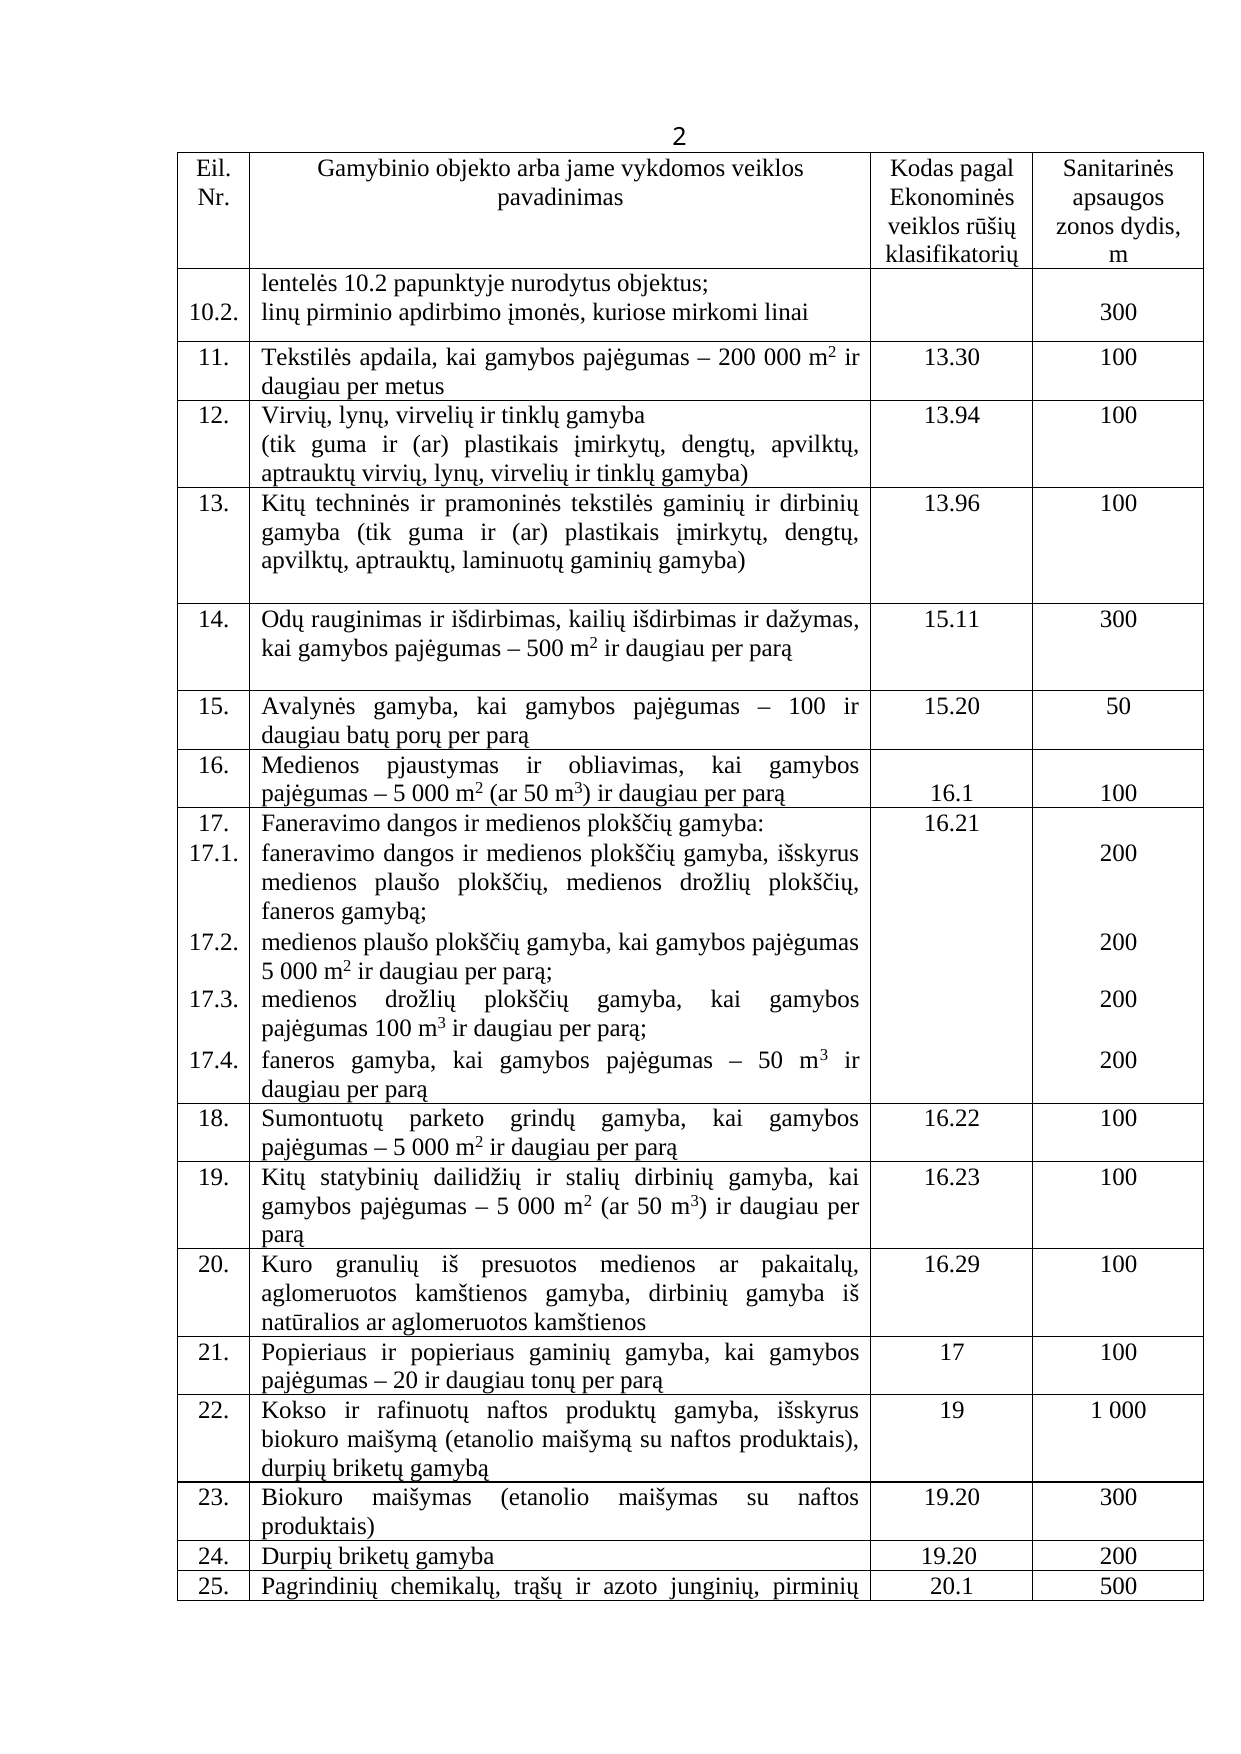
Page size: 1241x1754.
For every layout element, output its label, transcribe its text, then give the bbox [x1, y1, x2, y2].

table_cell 16.29 [871, 1249, 1032, 1336]
table_cell 13.30 [871, 342, 1032, 399]
table_cell 100 [1033, 1249, 1203, 1336]
table_cell 100 [1033, 750, 1203, 807]
table_cell [871, 985, 1032, 1045]
table_cell 20. [178, 1249, 249, 1336]
table_cell 17.1. [178, 839, 249, 927]
table_cell 21. [178, 1337, 249, 1394]
table_header Gamybinio objekto arba jame vykdomos veiklos pavadinimas [250, 153, 870, 268]
table_cell 16. [178, 750, 249, 807]
table_cell faneros gamyba, kai gamybos pajėgumas – 50 m3 ir daugiau per parą [250, 1045, 870, 1102]
table_cell 100 [1033, 1337, 1203, 1394]
table_cell [871, 1045, 1032, 1102]
table_cell 17 [871, 1337, 1032, 1394]
table_cell 17.3. [178, 985, 249, 1045]
table_cell Sumontuotų parketo grindų gamyba, kai gamybos pajėgumas – 5 000 m2 ir daugiau per parą [250, 1104, 870, 1161]
table_cell 11. [178, 342, 249, 399]
table_cell 200 [1033, 1541, 1203, 1570]
table_cell [871, 927, 1032, 984]
table_cell Kokso ir rafinuotų naftos produktų gamyba, išskyrus biokuro maišymą (etanolio maišymą su naftos produktais), durpių briketų gamybą [250, 1395, 870, 1481]
table_cell Pagrindinių chemikalų, trąšų ir azoto junginių, pirminių [250, 1571, 870, 1599]
table_cell 1 000 [1033, 1395, 1203, 1481]
table_cell 14. [178, 604, 249, 690]
table_cell faneravimo dangos ir medienos plokščių gamyba, išskyrus medienos plaušo plokščių, medienos drožlių plokščių, faneros gamybą; [250, 839, 870, 927]
table_cell 300 [1033, 604, 1203, 690]
table_cell 15.11 [871, 604, 1032, 690]
table_cell 17. [178, 808, 249, 838]
table_header Kodas pagal Ekonominės veiklos rūšių klasifikatorių [871, 153, 1032, 268]
table_cell Popieriaus ir popieriaus gaminių gamyba, kai gamybos pajėgumas – 20 ir daugiau tonų per parą [250, 1337, 870, 1394]
table_cell Biokuro maišymas (etanolio maišymas su naftos produktais) [250, 1483, 870, 1540]
table_cell 13. [178, 488, 249, 603]
table_cell 13.94 [871, 401, 1032, 487]
table_cell 300 [1033, 1483, 1203, 1540]
table_cell 300 [1033, 297, 1203, 341]
table_cell Durpių briketų gamyba [250, 1541, 870, 1570]
table_cell [871, 839, 1032, 927]
table_cell 13.96 [871, 488, 1032, 603]
table_cell [871, 297, 1032, 341]
table_cell 100 [1033, 342, 1203, 399]
table_cell lentelės 10.2 papunktyje nurodytus objektus; [250, 269, 870, 297]
table_cell 19 [871, 1395, 1032, 1481]
table_cell 100 [1033, 401, 1203, 487]
table_cell 10.2. [178, 297, 249, 341]
table_header Sanitarinės apsaugos zonos dydis, m [1033, 153, 1203, 268]
table_cell 16.21 [871, 808, 1032, 838]
table_cell 200 [1033, 985, 1203, 1045]
table_cell Kitų statybinių dailidžių ir stalių dirbinių gamyba, kai gamybos pajėgumas – 5 000 m2 (ar 50 m3) ir daugiau per parą [250, 1162, 870, 1248]
table_cell Kuro granulių iš presuotos medienos ar pakaitalų, aglomeruotos kamštienos gamyba, dirbinių gamyba iš natūralios ar aglomeruotos kamštienos [250, 1249, 870, 1336]
table_cell Kitų techninės ir pramoninės tekstilės gaminių ir dirbinių gamyba (tik guma ir (ar) plastikais įmirkytų, dengtų, apvilktų, aptrauktų, laminuotų gaminių gamyba) [250, 488, 870, 603]
table_cell 15.20 [871, 691, 1032, 749]
table_header Eil. Nr. [178, 153, 249, 268]
table_cell 16.1 [871, 750, 1032, 807]
table_cell 19.20 [871, 1483, 1032, 1540]
table_cell 100 [1033, 1162, 1203, 1248]
table_cell Tekstilės apdaila, kai gamybos pajėgumas – 200 000 m2 ir daugiau per metus [250, 342, 870, 399]
table_cell 200 [1033, 1045, 1203, 1102]
table_cell 23. [178, 1483, 249, 1540]
table_cell 100 [1033, 488, 1203, 603]
table_cell 200 [1033, 927, 1203, 984]
table_cell 100 [1033, 1104, 1203, 1161]
table_cell 17.2. [178, 927, 249, 984]
table_cell Avalynės gamyba, kai gamybos pajėgumas – 100 ir daugiau batų porų per parą [250, 691, 870, 749]
table_cell linų pirminio apdirbimo įmonės, kuriose mirkomi linai [250, 297, 870, 341]
table_cell Virvių, lynų, virvelių ir tinklų gamyba (tik guma ir (ar) plastikais įmirkytų, dengtų, apvilktų, aptrauktų virvių, lynų, virvelių ir tinklų gamyba) [250, 401, 870, 487]
table_cell 16.22 [871, 1104, 1032, 1161]
table_cell [1033, 269, 1203, 297]
table_cell 500 [1033, 1571, 1203, 1599]
table_cell Odų rauginimas ir išdirbimas, kailių išdirbimas ir dažymas, kai gamybos pajėgumas – 500 m2 ir daugiau per parą [250, 604, 870, 690]
table_cell 25. [178, 1571, 249, 1599]
table_cell 50 [1033, 691, 1203, 749]
table_cell 17.4. [178, 1045, 249, 1102]
table_cell [178, 269, 249, 297]
table_cell [871, 269, 1032, 297]
table_cell Medienos pjaustymas ir obliavimas, kai gamybos pajėgumas – 5 000 m2 (ar 50 m3) ir daugiau per parą [250, 750, 870, 807]
table_cell 12. [178, 401, 249, 487]
table_cell 19.20 [871, 1541, 1032, 1570]
table_cell medienos drožlių plokščių gamyba, kai gamybos pajėgumas 100 m3 ir daugiau per parą; [250, 985, 870, 1045]
table_cell medienos plaušo plokščių gamyba, kai gamybos pajėgumas 5 000 m2 ir daugiau per parą; [250, 927, 870, 984]
table_cell 20.1 [871, 1571, 1032, 1599]
table_cell 15. [178, 691, 249, 749]
table_cell 22. [178, 1395, 249, 1481]
table_cell 18. [178, 1104, 249, 1161]
table_cell Faneravimo dangos ir medienos plokščių gamyba: [250, 808, 870, 838]
table_cell 200 [1033, 839, 1203, 927]
table_cell 19. [178, 1162, 249, 1248]
table_cell [1033, 808, 1203, 838]
table_cell 16.23 [871, 1162, 1032, 1248]
table_cell 24. [178, 1541, 249, 1570]
